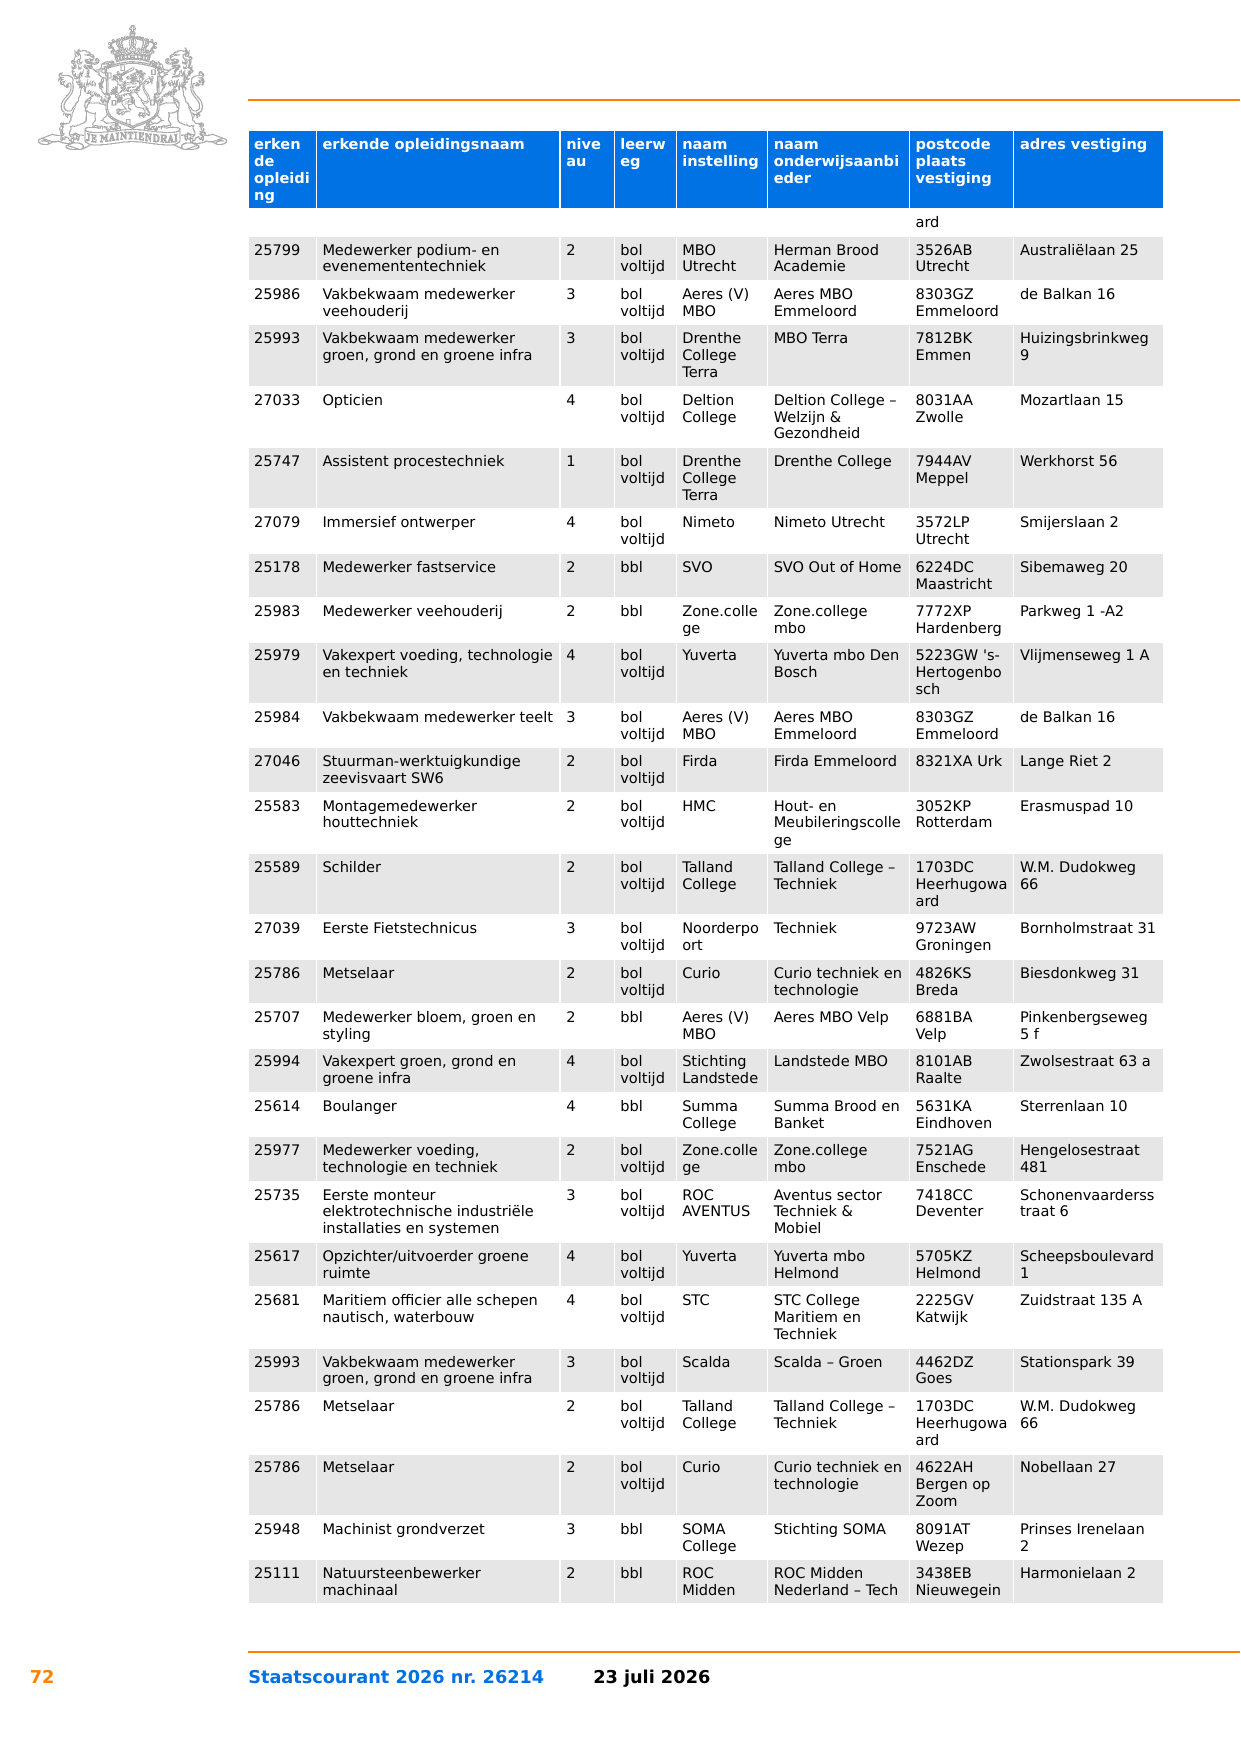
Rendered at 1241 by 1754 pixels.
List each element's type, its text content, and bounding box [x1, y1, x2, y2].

table_cell Herman Brood Academie [768, 237, 909, 280]
table_cell 9723AW Groningen [910, 915, 1013, 959]
table_cell bol voltijd [615, 510, 676, 553]
table_cell [615, 209, 676, 236]
table_cell Zwolsestraat 63 a [1014, 1049, 1163, 1092]
table_cell Medewerker voeding, technologie en techniek [317, 1137, 559, 1181]
table_cell ard [910, 209, 1013, 236]
table_cell Aeres MBO Emmeloord [768, 704, 909, 747]
table_cell Vakbekwaam medewerker groen, grond en groene infra [317, 325, 559, 386]
table_cell Scheepsboulevard 1 [1014, 1243, 1163, 1286]
table_cell Aeres (V) MBO [677, 281, 767, 324]
table_cell 25977 [249, 1137, 316, 1181]
table_cell Machinist grondverzet [317, 1516, 559, 1559]
table_cell ROC AVENTUS [677, 1182, 767, 1242]
table_cell 3 [561, 1516, 614, 1559]
table_cell Nimeto [677, 510, 767, 553]
table_cell 27079 [249, 510, 316, 553]
table_cell 3526AB Utrecht [910, 237, 1013, 280]
table_cell 7418CC Deventer [910, 1182, 1013, 1242]
table_cell 25993 [249, 325, 316, 386]
table_header leerweg [615, 131, 676, 208]
table_cell Summa Brood en Banket [768, 1093, 909, 1136]
table_cell 8303GZ Emmeloord [910, 281, 1013, 324]
table_cell Firda [677, 748, 767, 792]
table_cell 8101AB Raalte [910, 1049, 1013, 1092]
table_cell Noorderpoort [677, 915, 767, 959]
table_cell Vakbekwaam medewerker teelt [317, 704, 559, 747]
table_cell Vakexpert groen, grond en groene infra [317, 1049, 559, 1092]
table_cell 2 [561, 1004, 614, 1047]
table_cell Metselaar [317, 1393, 559, 1453]
table_cell Curio techniek en technologie [768, 960, 909, 1003]
table_cell 2225GV Katwijk [910, 1288, 1013, 1348]
table_cell 2 [561, 554, 614, 597]
table_cell 25979 [249, 643, 316, 703]
table_cell Landstede MBO [768, 1049, 909, 1092]
table_cell Huizingsbrinkweg 9 [1014, 325, 1163, 386]
table_cell 25747 [249, 448, 316, 508]
table_cell Zuidstraat 135 A [1014, 1288, 1163, 1348]
table_cell Opticien [317, 387, 559, 447]
table_cell 25994 [249, 1049, 316, 1092]
table_header postcode plaats vestiging [910, 131, 1013, 208]
table_cell 25617 [249, 1243, 316, 1286]
table_cell 25983 [249, 598, 316, 642]
table_cell 6224DC Maastricht [910, 554, 1013, 597]
table_cell 5705KZ Helmond [910, 1243, 1013, 1286]
table_cell MBO Terra [768, 325, 909, 386]
table_cell Smijerslaan 2 [1014, 510, 1163, 553]
table_cell 3052KP Rotterdam [910, 793, 1013, 853]
table_cell Opzichter/uitvoerder groene ruimte [317, 1243, 559, 1286]
table_cell de Balkan 16 [1014, 704, 1163, 747]
table_cell 2 [561, 598, 614, 642]
table_cell 25786 [249, 1393, 316, 1453]
table_cell Curio techniek en technologie [768, 1455, 909, 1515]
table_cell 25786 [249, 1455, 316, 1515]
table_cell 7812BK Emmen [910, 325, 1013, 386]
table_cell Scalda [677, 1349, 767, 1392]
table_cell Yuverta mbo Den Bosch [768, 643, 909, 703]
table_cell bol voltijd [615, 748, 676, 792]
table_cell Medewerker podium- en evenemententechniek [317, 237, 559, 280]
table_cell Stuurman-werktuigkundige zeevisvaart SW6 [317, 748, 559, 792]
table_cell 2 [561, 854, 614, 914]
table_cell bbl [615, 598, 676, 642]
table_cell 25986 [249, 281, 316, 324]
table_cell Eerste monteur elektrotechnische industriële installaties en systemen [317, 1182, 559, 1242]
table_cell 4462DZ Goes [910, 1349, 1013, 1392]
table_cell 2 [561, 1137, 614, 1181]
table_cell bol voltijd [615, 1137, 676, 1181]
table_cell Deltion College – Welzijn & Gezondheid [768, 387, 909, 447]
table_cell 4622AH Bergen op Zoom [910, 1455, 1013, 1515]
table_cell 25589 [249, 854, 316, 914]
table_header naam onderwijsaanbieder [768, 131, 909, 208]
table_cell Schonenvaardersstraat 6 [1014, 1182, 1163, 1242]
table_cell Drenthe College Terra [677, 325, 767, 386]
table_cell MBO Utrecht [677, 237, 767, 280]
table_cell Aeres MBO Velp [768, 1004, 909, 1047]
table_cell [249, 209, 316, 236]
table_cell Yuverta mbo Helmond [768, 1243, 909, 1286]
table_cell 25993 [249, 1349, 316, 1392]
table_cell 2 [561, 1560, 614, 1603]
table_cell 25681 [249, 1288, 316, 1348]
table_header naam instelling [677, 131, 767, 208]
table_cell bol voltijd [615, 1455, 676, 1515]
table_cell Drenthe College [768, 448, 909, 508]
table_cell Boulanger [317, 1093, 559, 1136]
table_cell Drenthe College Terra [677, 448, 767, 508]
table_cell Biesdonkweg 31 [1014, 960, 1163, 1003]
table_cell 4 [561, 1093, 614, 1136]
table_cell 2 [561, 1393, 614, 1453]
table_cell 5631KA Eindhoven [910, 1093, 1013, 1136]
table_cell bol voltijd [615, 1182, 676, 1242]
table_cell 3572LP Utrecht [910, 510, 1013, 553]
table_cell Yuverta [677, 1243, 767, 1286]
table_cell Montagemedewerker houttechniek [317, 793, 559, 853]
table_cell Assistent procestechniek [317, 448, 559, 508]
table_header adres vestiging [1014, 131, 1163, 208]
table_cell ROC Midden Nederland – Tech [768, 1560, 909, 1603]
table_cell Vlijmenseweg 1 A [1014, 643, 1163, 703]
table_cell Talland College [677, 1393, 767, 1453]
table_cell bol voltijd [615, 1288, 676, 1348]
table_cell 4826KS Breda [910, 960, 1013, 1003]
table_cell bol voltijd [615, 1349, 676, 1392]
table_cell 8031AA Zwolle [910, 387, 1013, 447]
table_cell Summa College [677, 1093, 767, 1136]
table_cell 3438EB Nieuwegein [910, 1560, 1013, 1603]
table_cell 7944AV Meppel [910, 448, 1013, 508]
table_cell bbl [615, 1004, 676, 1047]
table_cell 25984 [249, 704, 316, 747]
table_cell Maritiem officier alle schepen nautisch, waterbouw [317, 1288, 559, 1348]
table_cell Zone.college mbo [768, 1137, 909, 1181]
table_cell Zone.college mbo [768, 598, 909, 642]
table_cell 25735 [249, 1182, 316, 1242]
table_cell 4 [561, 387, 614, 447]
table_cell 6881BA Velp [910, 1004, 1013, 1047]
table_cell 8321XA Urk [910, 748, 1013, 792]
table_cell 1 [561, 448, 614, 508]
table_cell Mozartlaan 15 [1014, 387, 1163, 447]
table_cell 2 [561, 960, 614, 1003]
table_cell 3 [561, 281, 614, 324]
table_cell bbl [615, 1516, 676, 1559]
table_cell Talland College – Techniek [768, 1393, 909, 1453]
table_cell Vakbekwaam medewerker veehouderij [317, 281, 559, 324]
table_cell Lange Riet 2 [1014, 748, 1163, 792]
table_cell Zone.college [677, 598, 767, 642]
table_cell 5223GW 's-Hertogenbosch [910, 643, 1013, 703]
table_cell 25948 [249, 1516, 316, 1559]
table_cell Sibemaweg 20 [1014, 554, 1163, 597]
table_cell [317, 209, 559, 236]
table_cell Metselaar [317, 960, 559, 1003]
table_cell de Balkan 16 [1014, 281, 1163, 324]
table_cell Stichting Landstede [677, 1049, 767, 1092]
table_cell 25799 [249, 237, 316, 280]
table_cell Medewerker veehouderij [317, 598, 559, 642]
table_cell Hengelosestraat 481 [1014, 1137, 1163, 1181]
table_cell bbl [615, 554, 676, 597]
table_cell Stationspark 39 [1014, 1349, 1163, 1392]
table_cell Nimeto Utrecht [768, 510, 909, 553]
table_cell Yuverta [677, 643, 767, 703]
table_cell 25614 [249, 1093, 316, 1136]
table_cell 25707 [249, 1004, 316, 1047]
table_cell 2 [561, 748, 614, 792]
table_cell Schilder [317, 854, 559, 914]
table_cell Stichting SOMA [768, 1516, 909, 1559]
table_cell 7521AG Enschede [910, 1137, 1013, 1181]
table_cell HMC [677, 793, 767, 853]
table_cell Werkhorst 56 [1014, 448, 1163, 508]
table_header erkende opleiding [249, 131, 316, 208]
table_cell Immersief ontwerper [317, 510, 559, 553]
table_cell Zone.college [677, 1137, 767, 1181]
table_cell 8091AT Wezep [910, 1516, 1013, 1559]
table_cell 8303GZ Emmeloord [910, 704, 1013, 747]
table_cell Talland College [677, 854, 767, 914]
table_cell 3 [561, 325, 614, 386]
table_cell bol voltijd [615, 237, 676, 280]
table_cell 1703DC Heerhugowaard [910, 1393, 1013, 1453]
table_cell 27039 [249, 915, 316, 959]
table_cell ROC Midden [677, 1560, 767, 1603]
table_cell 25583 [249, 793, 316, 853]
table_cell 2 [561, 1455, 614, 1515]
table_cell Eerste Fietstechnicus [317, 915, 559, 959]
table_cell 2 [561, 793, 614, 853]
table_cell 3 [561, 1182, 614, 1242]
table_cell Hout- en Meubileringscollege [768, 793, 909, 853]
table_cell Aeres (V) MBO [677, 704, 767, 747]
table_cell 27033 [249, 387, 316, 447]
table_cell [768, 209, 909, 236]
table_cell bol voltijd [615, 448, 676, 508]
table_cell Firda Emmeloord [768, 748, 909, 792]
table_cell [677, 209, 767, 236]
table_cell 4 [561, 1049, 614, 1092]
table_cell Parkweg 1 -A2 [1014, 598, 1163, 642]
table_cell bol voltijd [615, 387, 676, 447]
table_cell SOMA College [677, 1516, 767, 1559]
table_cell Curio [677, 1455, 767, 1515]
table_cell Aeres MBO Emmeloord [768, 281, 909, 324]
table_cell bol voltijd [615, 915, 676, 959]
table_cell 25178 [249, 554, 316, 597]
table_cell [1014, 209, 1163, 236]
table_cell 25111 [249, 1560, 316, 1603]
table_cell Medewerker bloem, groen en styling [317, 1004, 559, 1047]
table_cell 1703DC Heerhugowaard [910, 854, 1013, 914]
picture [38, 25, 227, 150]
table_cell 2 [561, 237, 614, 280]
table_cell Harmonielaan 2 [1014, 1560, 1163, 1603]
table_cell Pinkenbergseweg 5 f [1014, 1004, 1163, 1047]
table_cell bol voltijd [615, 1393, 676, 1453]
table_cell bol voltijd [615, 281, 676, 324]
table_cell bol voltijd [615, 1049, 676, 1092]
table_cell [561, 209, 614, 236]
table_cell 4 [561, 510, 614, 553]
table_cell Metselaar [317, 1455, 559, 1515]
table_cell Scalda – Groen [768, 1349, 909, 1392]
table_cell bbl [615, 1093, 676, 1136]
table_cell STC [677, 1288, 767, 1348]
table_cell bol voltijd [615, 643, 676, 703]
table_cell Sterrenlaan 10 [1014, 1093, 1163, 1136]
table_cell Bornholmstraat 31 [1014, 915, 1163, 959]
table_cell Vakbekwaam medewerker groen, grond en groene infra [317, 1349, 559, 1392]
table_cell Erasmuspad 10 [1014, 793, 1163, 853]
table_cell bol voltijd [615, 793, 676, 853]
table_cell Prinses Irenelaan 2 [1014, 1516, 1163, 1559]
table_cell bol voltijd [615, 854, 676, 914]
table_cell Aeres (V) MBO [677, 1004, 767, 1047]
table_cell W.M. Dudokweg 66 [1014, 854, 1163, 914]
table_cell Vakexpert voeding, technologie en techniek [317, 643, 559, 703]
table_header niveau [561, 131, 614, 208]
table_cell 27046 [249, 748, 316, 792]
table_cell SVO [677, 554, 767, 597]
table_cell Nobellaan 27 [1014, 1455, 1163, 1515]
table_cell Talland College – Techniek [768, 854, 909, 914]
table_cell Medewerker fastservice [317, 554, 559, 597]
table_cell 3 [561, 704, 614, 747]
table_cell W.M. Dudokweg 66 [1014, 1393, 1163, 1453]
table_cell 4 [561, 1243, 614, 1286]
table_cell bbl [615, 1560, 676, 1603]
table_header erkende opleidingsnaam [317, 131, 559, 208]
table_cell bol voltijd [615, 325, 676, 386]
table_cell 3 [561, 915, 614, 959]
table_cell bol voltijd [615, 960, 676, 1003]
table_cell SVO Out of Home [768, 554, 909, 597]
table_cell Australiëlaan 25 [1014, 237, 1163, 280]
table_cell bol voltijd [615, 1243, 676, 1286]
table_cell STC College Maritiem en Techniek [768, 1288, 909, 1348]
table_cell 25786 [249, 960, 316, 1003]
table_cell 4 [561, 643, 614, 703]
table_cell bol voltijd [615, 704, 676, 747]
table_cell Aventus sector Techniek & Mobiel [768, 1182, 909, 1242]
table_cell 3 [561, 1349, 614, 1392]
table_cell Techniek [768, 915, 909, 959]
table_cell 4 [561, 1288, 614, 1348]
table_cell Curio [677, 960, 767, 1003]
table_cell Deltion College [677, 387, 767, 447]
table_cell 7772XP Hardenberg [910, 598, 1013, 642]
table_cell Natuursteenbewerker machinaal [317, 1560, 559, 1603]
